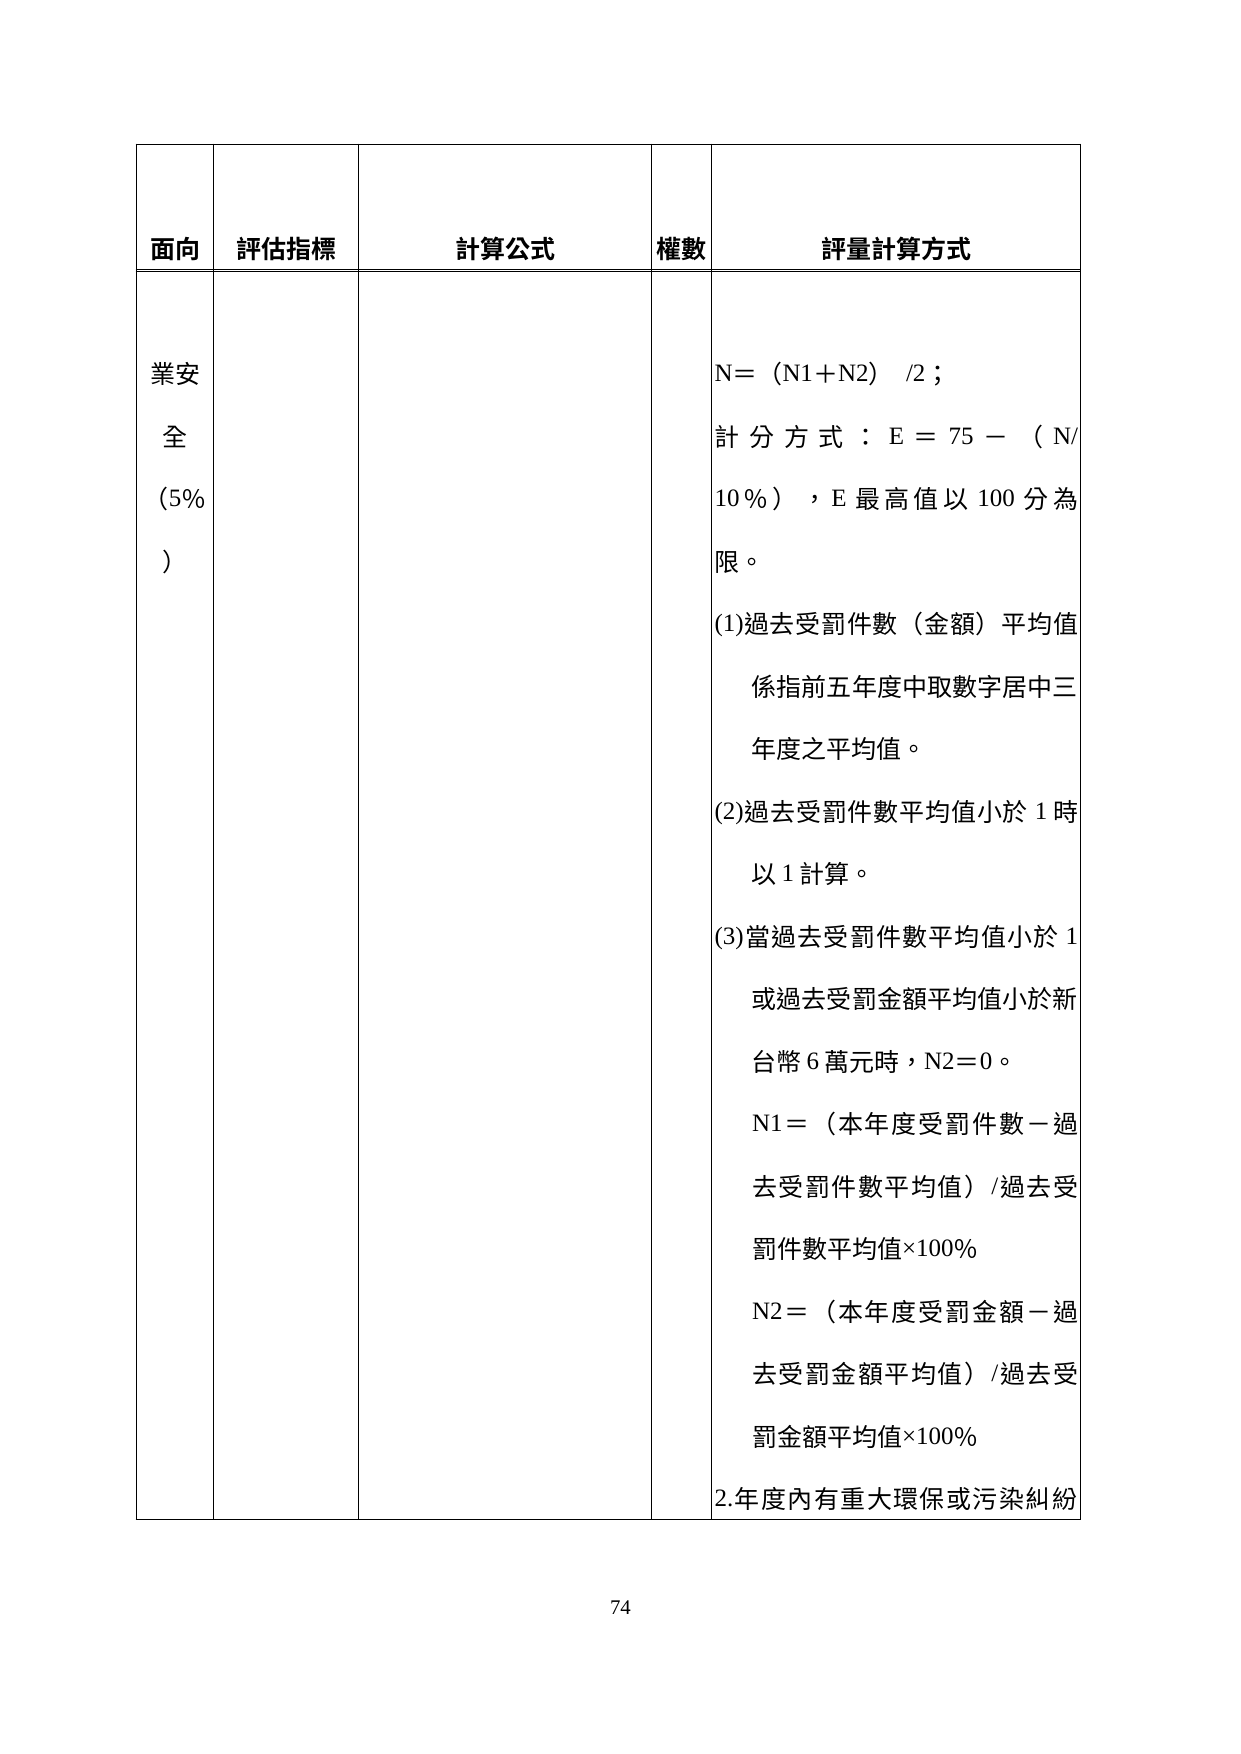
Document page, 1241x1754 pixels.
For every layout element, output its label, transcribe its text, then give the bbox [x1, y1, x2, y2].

table_header 權數 [652, 145, 711, 268]
table_cell [214, 272, 358, 1518]
table_header 面向 [137, 145, 213, 268]
table_cell [652, 272, 711, 1518]
table_cell [359, 272, 651, 1518]
table_header 評估指標 [214, 145, 358, 268]
table_header 計算公式 [359, 145, 651, 268]
table_header 評量計算方式 [712, 145, 1080, 268]
table_cell N＝（N1＋N2） /2； 計分方式：E＝75－（N/10％），E最高值以100分為限。 (1)過去受罰件數（金額）平均值係指前五年度中取數字居中三年度之平均值。 (2)過去受罰件數平均值小於1時以1計算。 (3)當過去受罰件數平均值小於1或過去受罰金額平均值小於新台幣6萬元時，N2＝0。 N1＝（本年度受罰件數－過去受罰件數平均值）/過去受罰件數平均值×100％ N2＝（本年度受罰金額－過去受罰金額平均值）/過去受罰金額平均值×100％ 2.年度內有重大環保或污染糾紛 [712, 272, 1080, 1518]
table_cell 業安全（5％） [137, 272, 213, 1518]
